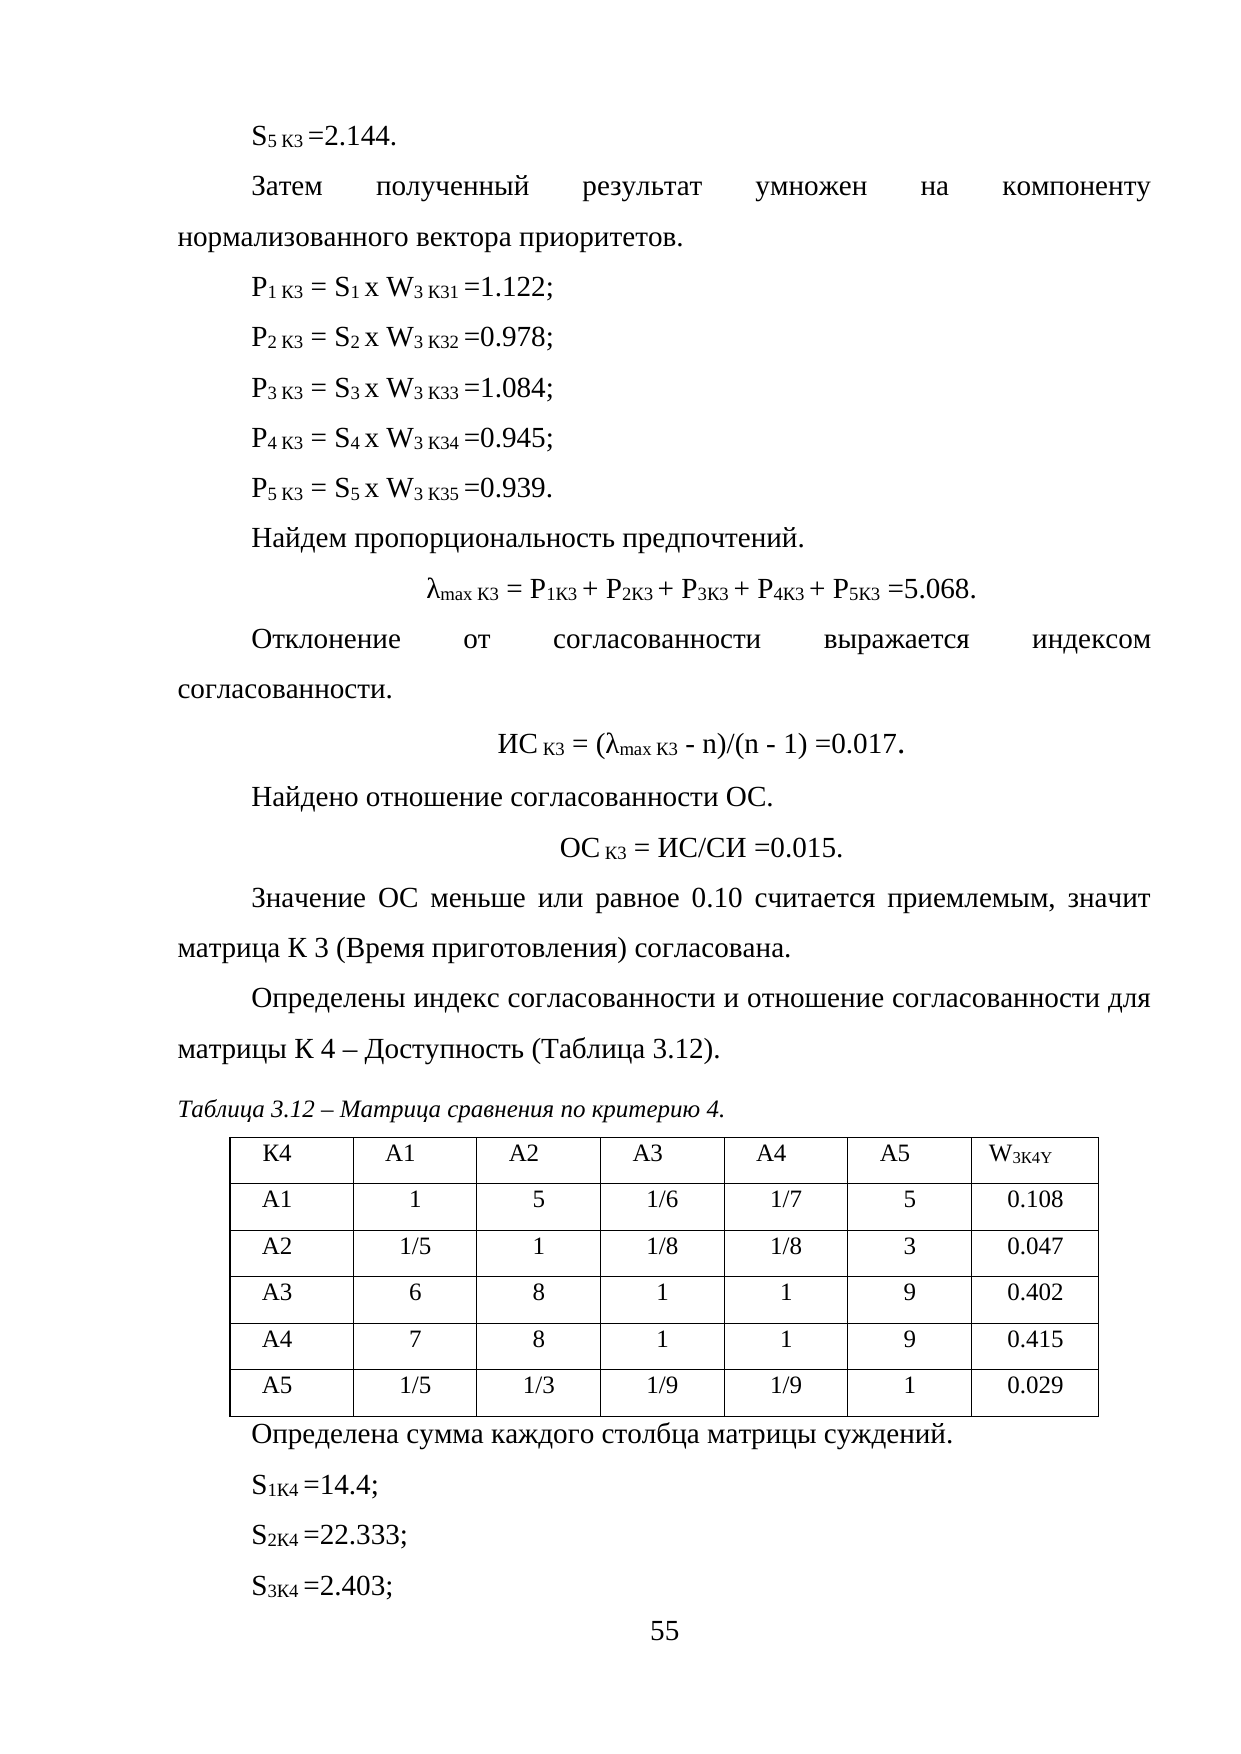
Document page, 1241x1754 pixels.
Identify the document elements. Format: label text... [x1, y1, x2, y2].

table_cell 0.402 [972, 1277, 1098, 1323]
text Р4 К3 = S4 х W3 К34 =0.945; [177, 420, 1152, 453]
table_cell 1/5 [354, 1370, 476, 1416]
text Р2 К3 = S2 х W3 К32 =0.978; [177, 319, 1152, 353]
table_cell 1/9 [725, 1370, 847, 1416]
table_header А2 [477, 1138, 600, 1183]
table_cell 0.047 [972, 1231, 1098, 1276]
table_cell 1 [601, 1277, 724, 1323]
text λmax К3 = Р1К3 + Р2К3 + Р3К3 + Р4К3 + Р5К3 =5.068. [177, 571, 1152, 604]
table_cell 5 [848, 1184, 971, 1230]
table_cell 1 [354, 1184, 476, 1230]
table_cell 1 [848, 1370, 971, 1416]
table_header А5 [848, 1138, 971, 1183]
text Таблица 3.12 – Матрица сравнения по критерию 4. [177, 1094, 1152, 1122]
text Р5 К3 = S5 х W3 К35 =0.939. [177, 470, 1152, 504]
table_cell 8 [477, 1277, 600, 1323]
text Затем полученный результат умножен на компоненту нормализованного вектора приоритетов. [177, 168, 1152, 252]
table_cell 1 [725, 1277, 847, 1323]
text S3К4 =2.403; [177, 1568, 1152, 1601]
table_cell А3 [231, 1277, 353, 1323]
table_cell 1 [477, 1231, 600, 1276]
table_cell 1 [725, 1324, 847, 1369]
table_cell 7 [354, 1324, 476, 1369]
table_cell 0.029 [972, 1370, 1098, 1416]
table_cell 8 [477, 1324, 600, 1369]
table_cell 1/6 [601, 1184, 724, 1230]
table_cell 5 [477, 1184, 600, 1230]
table_cell 1 [601, 1324, 724, 1369]
table_cell А4 [231, 1324, 353, 1369]
table_cell 3 [848, 1231, 971, 1276]
table_cell 0.108 [972, 1184, 1098, 1230]
table_cell А5 [231, 1370, 353, 1416]
table_cell 1/9 [601, 1370, 724, 1416]
text ОС К3 = ИС/СИ =0.015. [177, 830, 1152, 863]
text Определены индекс согласованности и отношение согласованности для матрицы К 4 – Доступность (Таблица 3.12). [177, 981, 1152, 1064]
table_header А1 [354, 1138, 476, 1183]
table_header К4 [231, 1138, 353, 1183]
text S2К4 =22.333; [177, 1517, 1152, 1551]
table_cell А1 [231, 1184, 353, 1230]
table_cell 6 [354, 1277, 476, 1323]
text Найдем пропорциональность предпочтений. [177, 521, 1152, 554]
table_header W3К4Y [972, 1138, 1098, 1183]
table_cell 1/8 [601, 1231, 724, 1276]
text Значение ОС меньше или равное 0.10 считается приемлемым, значит матрица К 3 (Время приготовления) согласована. [177, 880, 1152, 964]
table_cell 1/5 [354, 1231, 476, 1276]
text Отклонение от согласованности выражается индексом согласованности. [177, 621, 1152, 705]
table_header А4 [725, 1138, 847, 1183]
text Р1 К3 = S1 х W3 К31 =1.122; [177, 269, 1152, 303]
table_cell 9 [848, 1277, 971, 1323]
table_cell 1/8 [725, 1231, 847, 1276]
table_cell А2 [231, 1231, 353, 1276]
table_cell 9 [848, 1324, 971, 1369]
table_header А3 [601, 1138, 724, 1183]
text Р3 К3 = S3 х W3 К33 =1.084; [177, 370, 1152, 403]
text ИС К3 = (λmax К3 - n)/(n - 1) =0.017. [177, 722, 1152, 760]
text S5 К3 =2.144. [177, 118, 1152, 152]
text S1К4 =14.4; [177, 1467, 1152, 1501]
table_cell 1/7 [725, 1184, 847, 1230]
text Определена сумма каждого столбца матрицы суждений. [177, 1417, 1152, 1450]
table_cell 0.415 [972, 1324, 1098, 1369]
table_cell 1/3 [477, 1370, 600, 1416]
text Найдено отношение согласованности ОС. [177, 779, 1152, 813]
